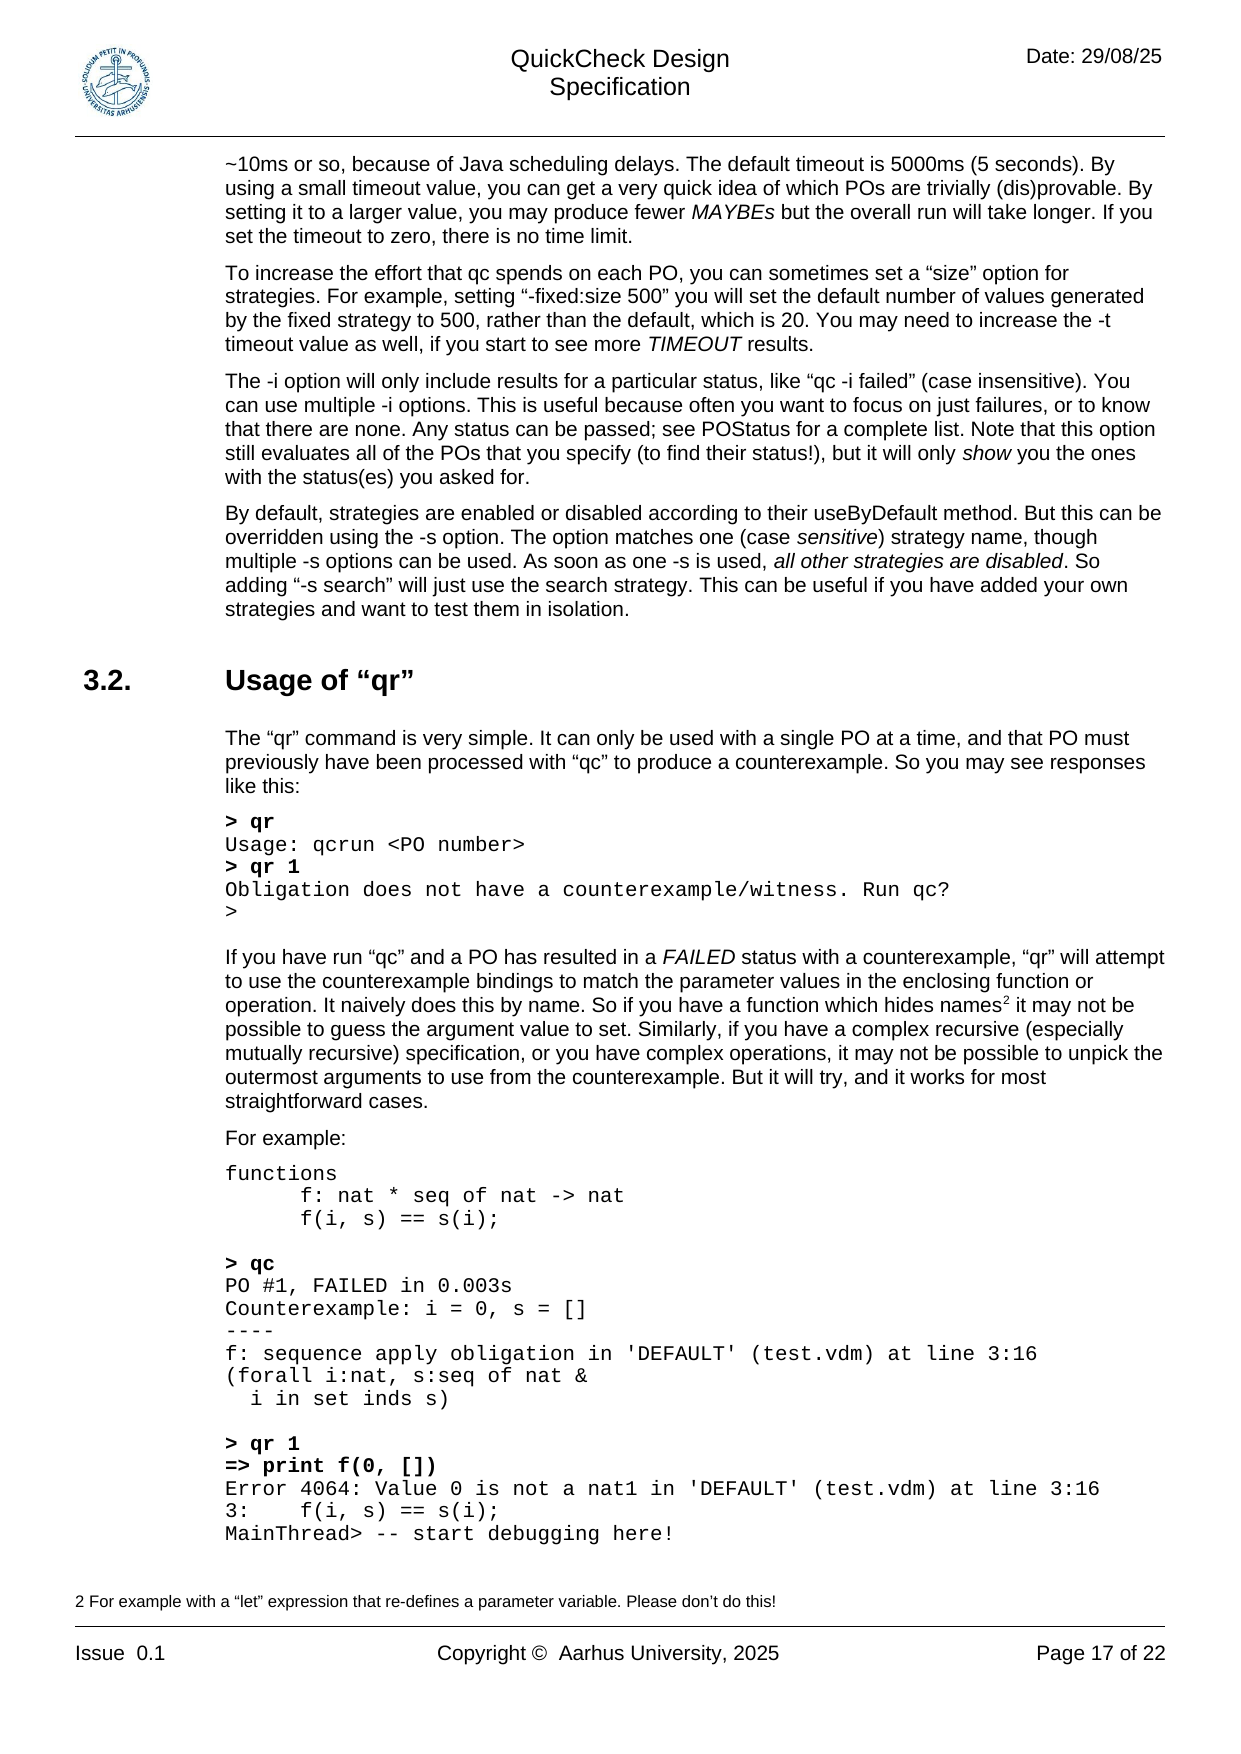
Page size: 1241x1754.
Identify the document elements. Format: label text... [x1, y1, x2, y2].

text f(i, s) == s(i); [225, 1207, 1165, 1230]
text Counterexample: i = 0, s = [] [225, 1297, 1165, 1320]
text > qc [225, 1252, 1165, 1275]
text 3: f(i, s) == s(i); [225, 1500, 1165, 1522]
text If you have run “qc” and a PO has resulted in a FAILED status with a counterexample, “qr” will attempt to use the counterexample bindings to match the parameter values in the enclosing function or operation. It naively does this by name. So if you have a function which hides names it may not be possible to guess the argument value to set. Similarly, if you have a complex recursive (especially mutually recursive) specification, or you have complex operations, it may not be possible to unpick the outermost arguments to use from the counterexample. But it will try, and it works for most straightforward cases. [225, 946, 1165, 1113]
text Usage: qcrun <PO number> [225, 833, 1165, 856]
text ~10ms or so, because of Java scheduling delays. The default timeout is 5000ms (5 seconds). By using a small timeout value, you can get a very quick idea of which POs are trivially (dis)provable. By setting it to a larger value, you may produce fewer MAYBEs but the overall run will take longer. If you set the timeout to zero, there is no time limit. [225, 152, 1165, 248]
subtitle Usage of “qr” [75, 664, 1165, 696]
text For example: [225, 1126, 1165, 1150]
text > [225, 901, 1165, 923]
text The “qr” command is very simple. It can only be used with a single PO at a time, and that PO must previously have been processed with “qc” to produce a counterexample. So you may see responses like this: [225, 726, 1165, 798]
text f: nat * seq of nat -> nat [225, 1185, 1165, 1207]
text PO #1, FAILED in 0.003s [225, 1275, 1165, 1297]
text i in set inds s) [225, 1387, 1165, 1410]
text To increase the effort that qc spends on each PO, you can sometimes set a “size” option for strategies. For example, setting “-fixed:size 500” you will set the default number of values generated by the fixed strategy to 500, rather than the default, which is 20. You may need to increase the -t timeout value as well, if you start to see more TIMEOUT results. [225, 261, 1165, 357]
text MainThread> -- start debugging here! [225, 1522, 1165, 1545]
text Error 4064: Value 0 is not a nat1 in 'DEFAULT' (test.vdm) at line 3:16 [225, 1477, 1165, 1500]
text (forall i:nat, s:seq of nat & [225, 1365, 1165, 1387]
text > qr [225, 811, 1165, 833]
text f: sequence apply obligation in 'DEFAULT' (test.vdm) at line 3:16 [225, 1342, 1165, 1365]
text The -i option will only include results for a particular status, like “qc -i failed” (case insensitive). You can use multiple -i options. This is useful because often you want to focus on just failures, or to know that there are none. Any status can be passed; see POStatus for a complete list. Note that this option still evaluates all of the POs that you specify (to find their status!), but it will only show you the ones with the status(es) you asked for. [225, 369, 1165, 489]
text => print f(0, []) [225, 1455, 1165, 1477]
text > qr 1 [225, 856, 1165, 878]
text ---- [225, 1320, 1165, 1342]
text By default, strategies are enabled or disabled according to their useByDefault method. But this can be overridden using the -s option. The option matches one (case sensitive) strategy name, though multiple -s options can be used. As soon as one -s is used, all other strategies are disabled. So adding “-s search” will just use the search strategy. This can be useful if you have added your own strategies and want to test them in isolation. [225, 501, 1165, 621]
picture [78, 44, 153, 120]
text functions [225, 1162, 1165, 1185]
text Obligation does not have a counterexample/witness. Run qc? [225, 878, 1165, 901]
text For example with a “let” expression that re-defines a parameter variable. Please don’t do this! [75, 1592, 1165, 1611]
text > qr 1 [225, 1432, 1165, 1455]
